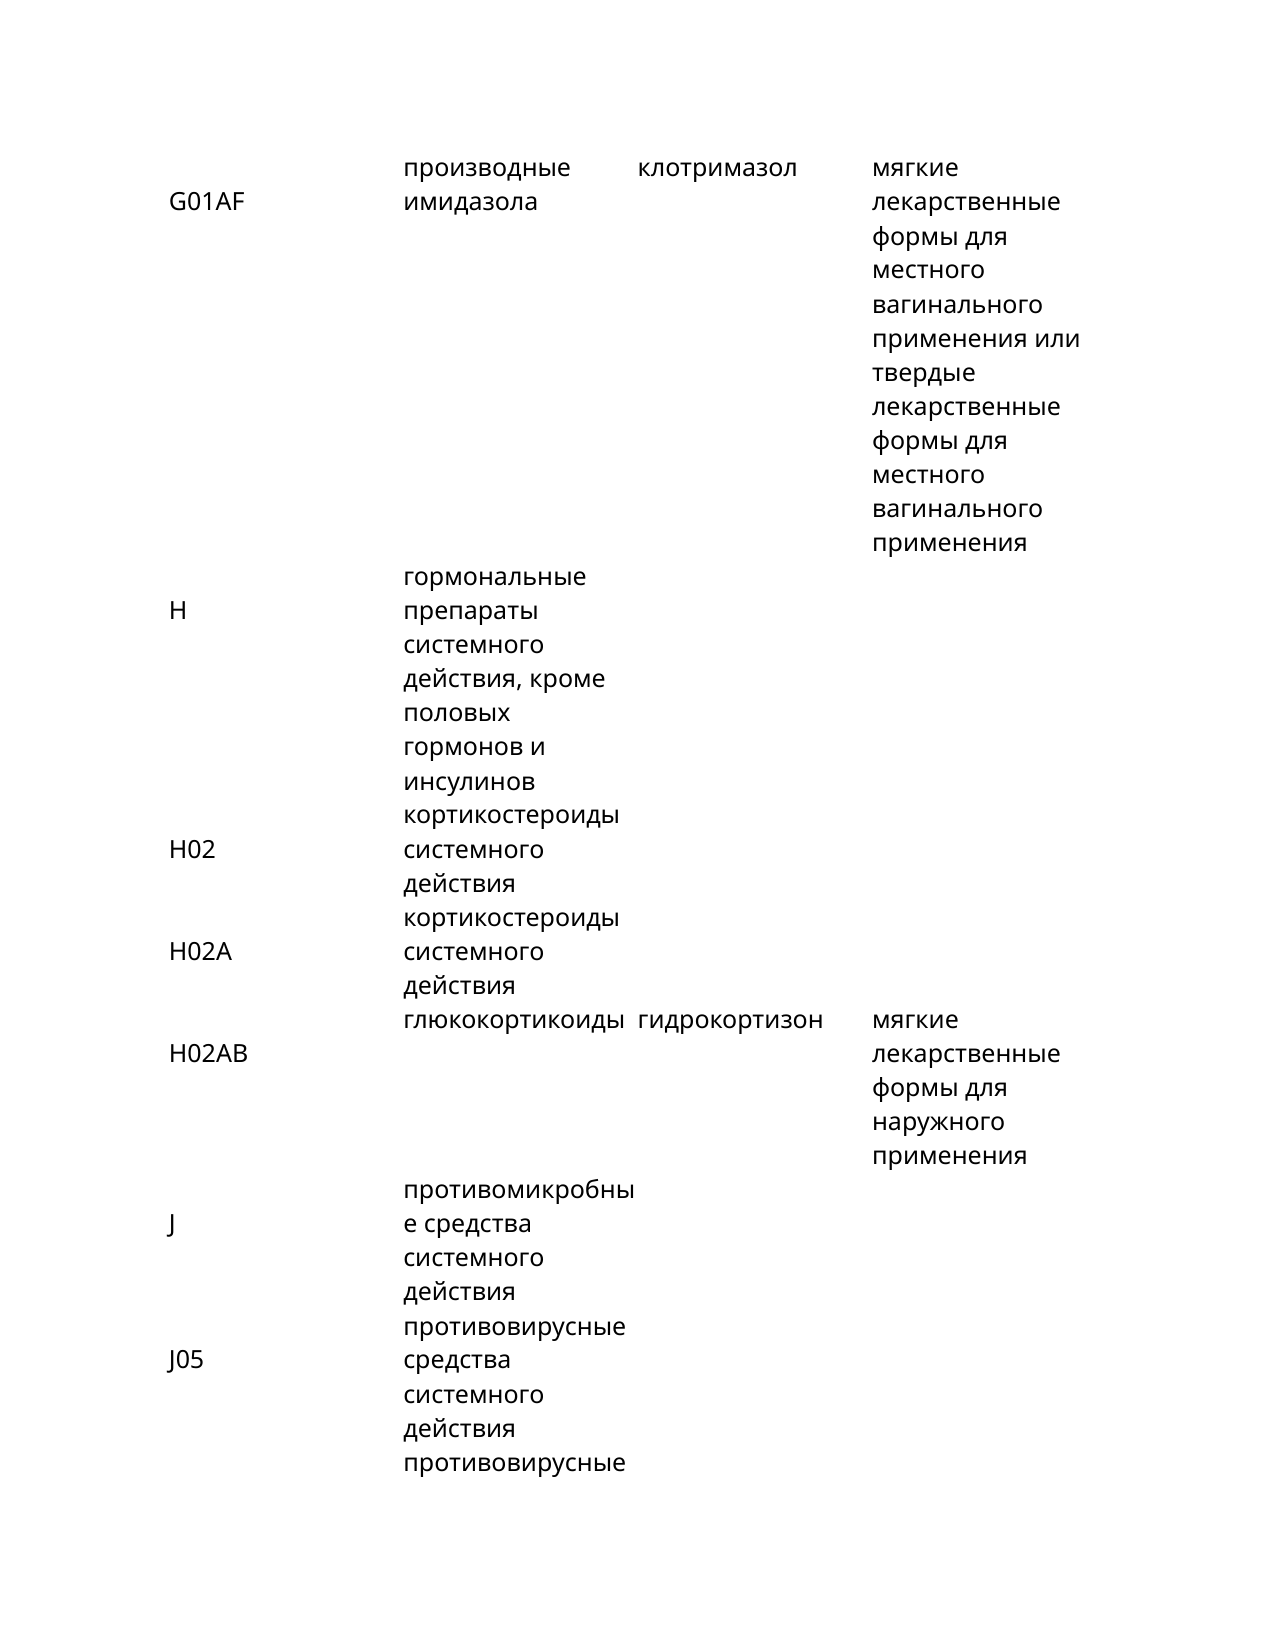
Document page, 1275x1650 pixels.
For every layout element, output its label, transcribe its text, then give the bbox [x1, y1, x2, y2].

table_cell [872, 1444, 1106, 1478]
table_cell мягкие лекарственные формы для наружного применения [872, 1002, 1106, 1172]
table_cell гидрокортизон [638, 1002, 872, 1172]
table_cell [872, 899, 1106, 1002]
table_cell [638, 1444, 872, 1478]
table_cell клотримазол [638, 150, 872, 559]
table_cell H [169, 559, 403, 797]
table_cell H02A [169, 899, 403, 1002]
table_cell [638, 797, 872, 899]
table_cell [169, 1444, 403, 1478]
table_cell противовирусные [403, 1444, 637, 1478]
table_cell глюкокортикоиды [403, 1002, 637, 1172]
table_cell [638, 1172, 872, 1308]
table_cell G01AF [169, 150, 403, 559]
table_cell H02 [169, 797, 403, 899]
table_cell [872, 797, 1106, 899]
table_cell [638, 899, 872, 1002]
table_cell противомикробные средства системного действия [403, 1172, 637, 1308]
table_cell [872, 559, 1106, 797]
table_cell H02AB [169, 1002, 403, 1172]
table_cell производные имидазола [403, 150, 637, 559]
table_cell кортикостероиды системного действия [403, 899, 637, 1002]
table_cell [872, 1172, 1106, 1308]
table_cell гормональные препараты системного действия, кроме половых гормонов и инсулинов [403, 559, 637, 797]
table_cell кортикостероиды системного действия [403, 797, 637, 899]
table_cell противовирусные средства системного действия [403, 1308, 637, 1444]
table_cell [638, 559, 872, 797]
table_cell [638, 1308, 872, 1444]
table_cell мягкие лекарственные формы для местного вагинального применения или твердые лекарственные формы для местного вагинального применения [872, 150, 1106, 559]
table_cell J05 [169, 1308, 403, 1444]
table_cell J [169, 1172, 403, 1308]
table_cell [872, 1308, 1106, 1444]
